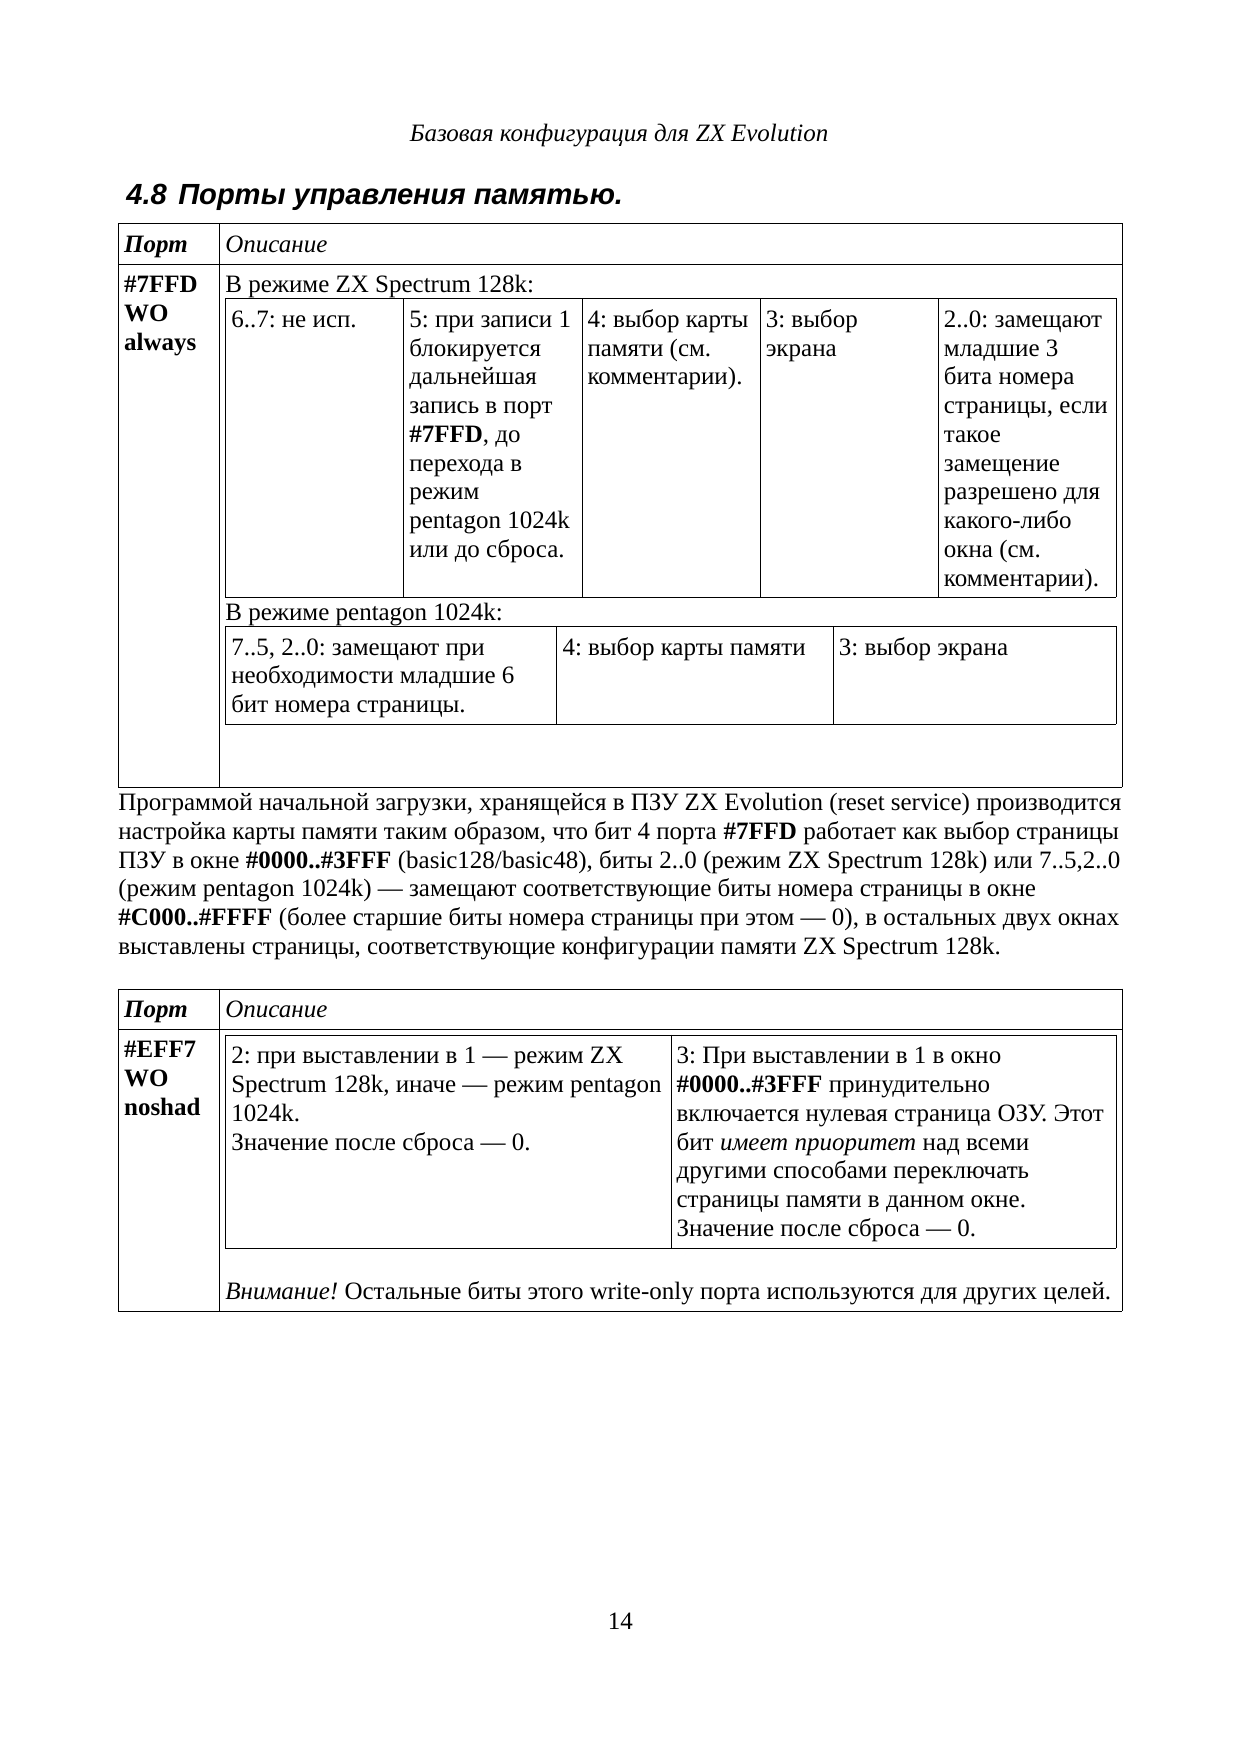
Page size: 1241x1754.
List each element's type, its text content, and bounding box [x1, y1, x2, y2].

table_cell Внимание! Остальные биты этого write-only порта используются для других целей. [220, 1030, 1122, 1311]
table_header Порт [119, 224, 219, 263]
table_header 4: выбор карты памяти (см. комментарии). [583, 299, 760, 597]
table_header 5: при записи 1 блокируется дальнейшая запись в порт #7FFD, до перехода в режим pentagon 1024k или до сброса. [404, 299, 582, 597]
table_header 3: выбор экрана [761, 299, 938, 597]
table_cell В режиме ZX Spectrum 128k: В режиме pentagon 1024k: [220, 265, 1122, 787]
table_header Описание [220, 224, 1122, 263]
table_header 2: при выставлении в 1 — режим ZX Spectrum 128k, иначе — режим pentagon 1024k. Значение после сброса — 0. [226, 1036, 671, 1247]
table_cell #7FFD WO always [119, 265, 219, 787]
table_header 4: выбор карты памяти [557, 627, 833, 724]
table_cell #EFF7 WO noshad [119, 1030, 219, 1311]
table_header 2..0: замещают младшие 3 бита номера страницы, если такое замещение разрешено для какого-либо окна (см. комментарии). [939, 299, 1116, 597]
subtitle Порты управления памятью. [118, 177, 1122, 211]
text Программой начальной загрузки, хранящейся в ПЗУ ZX Evolution (reset service) производится настройка карты памяти таким образом, что бит 4 порта #7FFD работает как выбор страницы ПЗУ в окне #0000..#3FFF (basic128/basic48), биты 2..0 (режим ZX Spectrum 128k) или 7..5,2..0 (режим pentagon 1024k) — замещают соответствующие биты номера страницы в окне #C000..#FFFF (более старшие биты номера страницы при этом — 0), в остальных двух окнах выставлены страницы, соответствующие конфигурации памяти ZX Spectrum 128k. [118, 788, 1122, 960]
table_header 6..7: не исп. [226, 299, 403, 597]
table_header Порт [119, 990, 219, 1029]
table_header 3: выбор экрана [834, 627, 1116, 724]
table_header 7..5, 2..0: замещают при необходимости младшие 6 бит номера страницы. [226, 627, 556, 724]
table_header Описание [220, 990, 1122, 1029]
table_header 3: При выставлении в 1 в окно #0000..#3FFF принудительно включается нулевая страница ОЗУ. Этот бит имеет приоритет над всеми другими способами переключать страницы памяти в данном окне. Значение после сброса — 0. [672, 1036, 1116, 1247]
